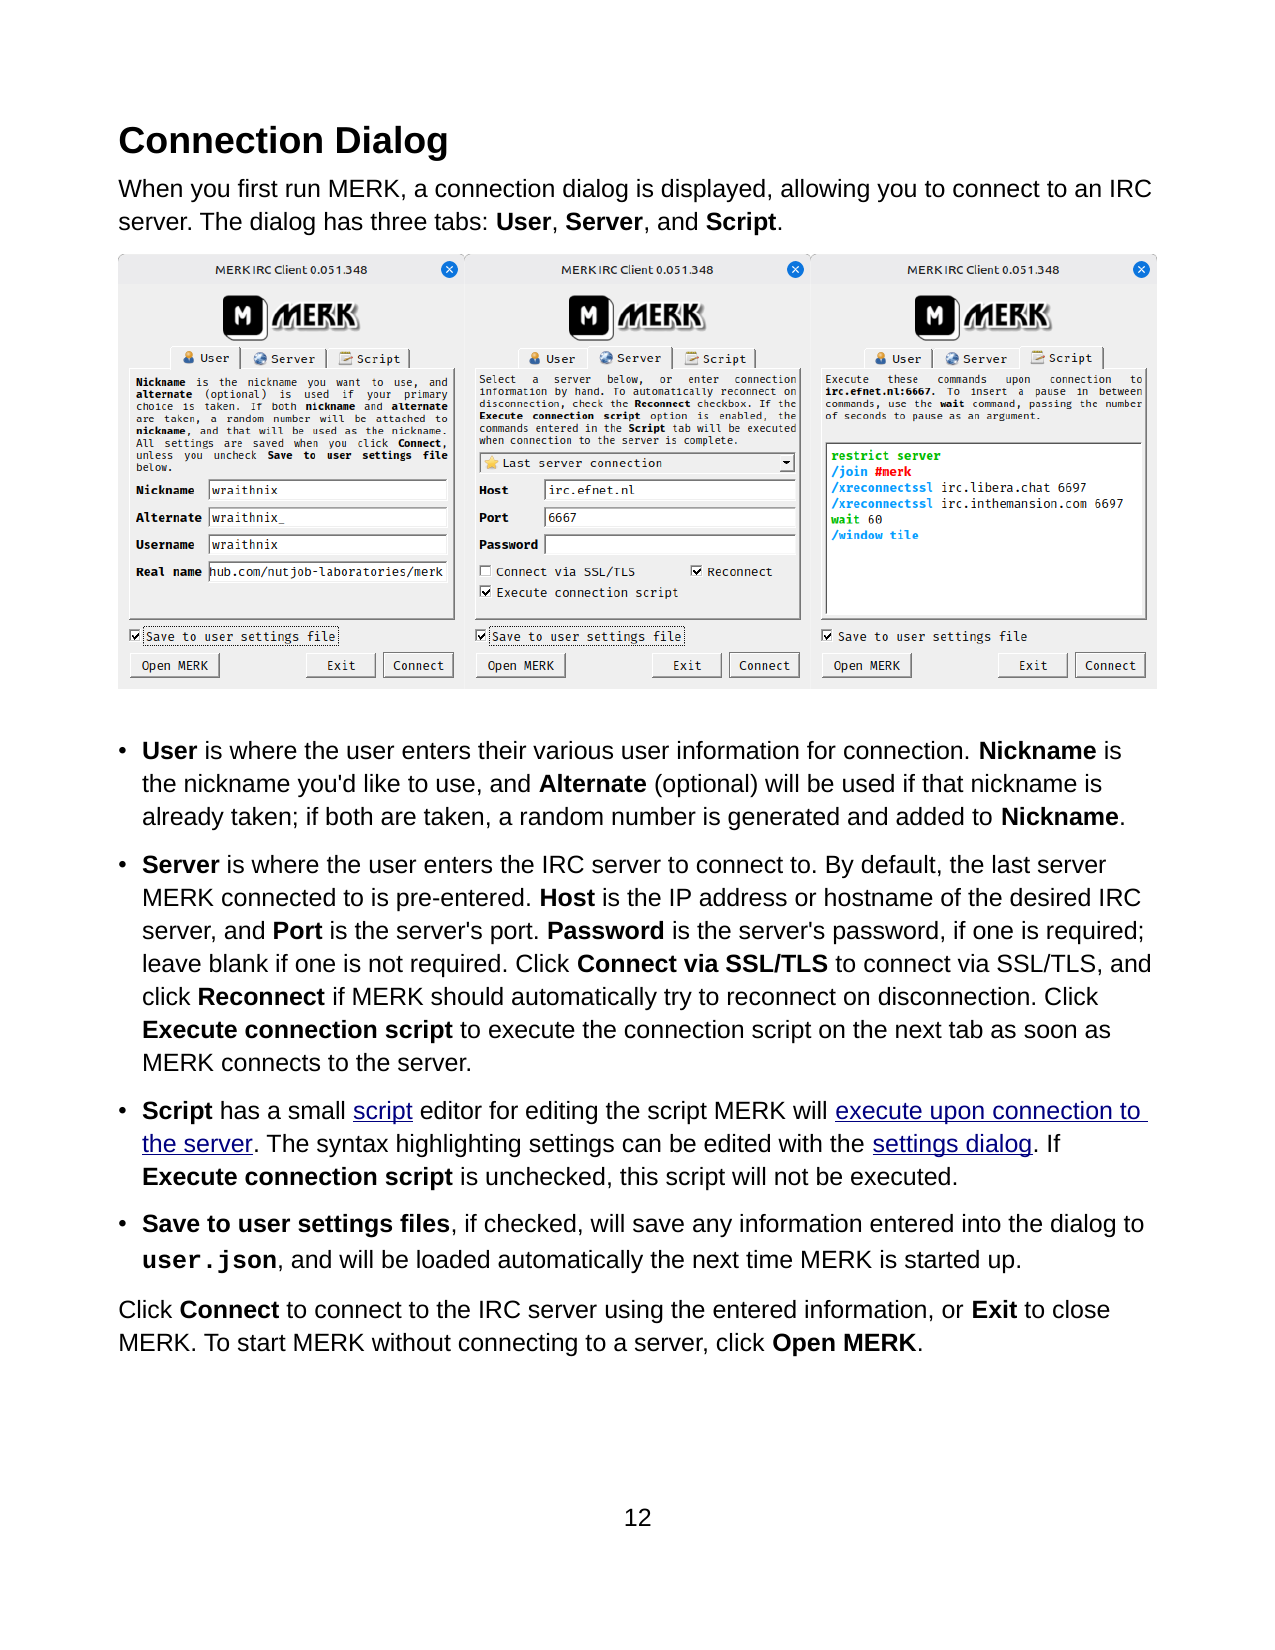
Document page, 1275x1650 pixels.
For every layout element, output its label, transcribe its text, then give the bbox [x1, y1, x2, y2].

list User is where the user enters their various user information for connection. Nickname is the nickname you'd like to use, and Alternate (optional) will be used if that nickname is already taken; if both are taken, a random number is generated and added to Nickname. [118, 736, 1157, 831]
list Server is where the user enters the IRC server to connect to. By default, the last server MERK connected to is pre-entered. Host is the IP address or hostname of the desired IRC server, and Port is the server's port. Password is the server's password, if one is required; leave blank if one is not required. Click Connect via SSL/TLS to connect via SSL/TLS, and click Reconnect if MERK should automatically try to reconnect on disconnection. Click Execute connection script to execute the connection script on the next tab as soon as MERK connects to the server. [118, 850, 1157, 1077]
list Script has a small script editor for editing the script MERK will execute upon connection to the server. The syntax highlighting settings can be edited with the settings dialog. If Execute connection script is unchecked, this script will not be executed. [118, 1096, 1157, 1191]
picture [118, 254, 1157, 689]
subtitle Connection Dialog [118, 118, 1157, 161]
text Click Connect to connect to the IRC server using the entered information, or Exit to close MERK. To start MERK without connecting to a server, click Open MERK. [118, 1295, 1157, 1357]
list Save to user settings files, if checked, will save any information entered into the dialog to user.json, and will be loaded automatically the next time MERK is started up. [118, 1209, 1157, 1276]
text When you first run MERK, a connection dialog is displayed, allowing you to connect to an IRC server. The dialog has three tabs: User, Server, and Script. [118, 174, 1157, 236]
